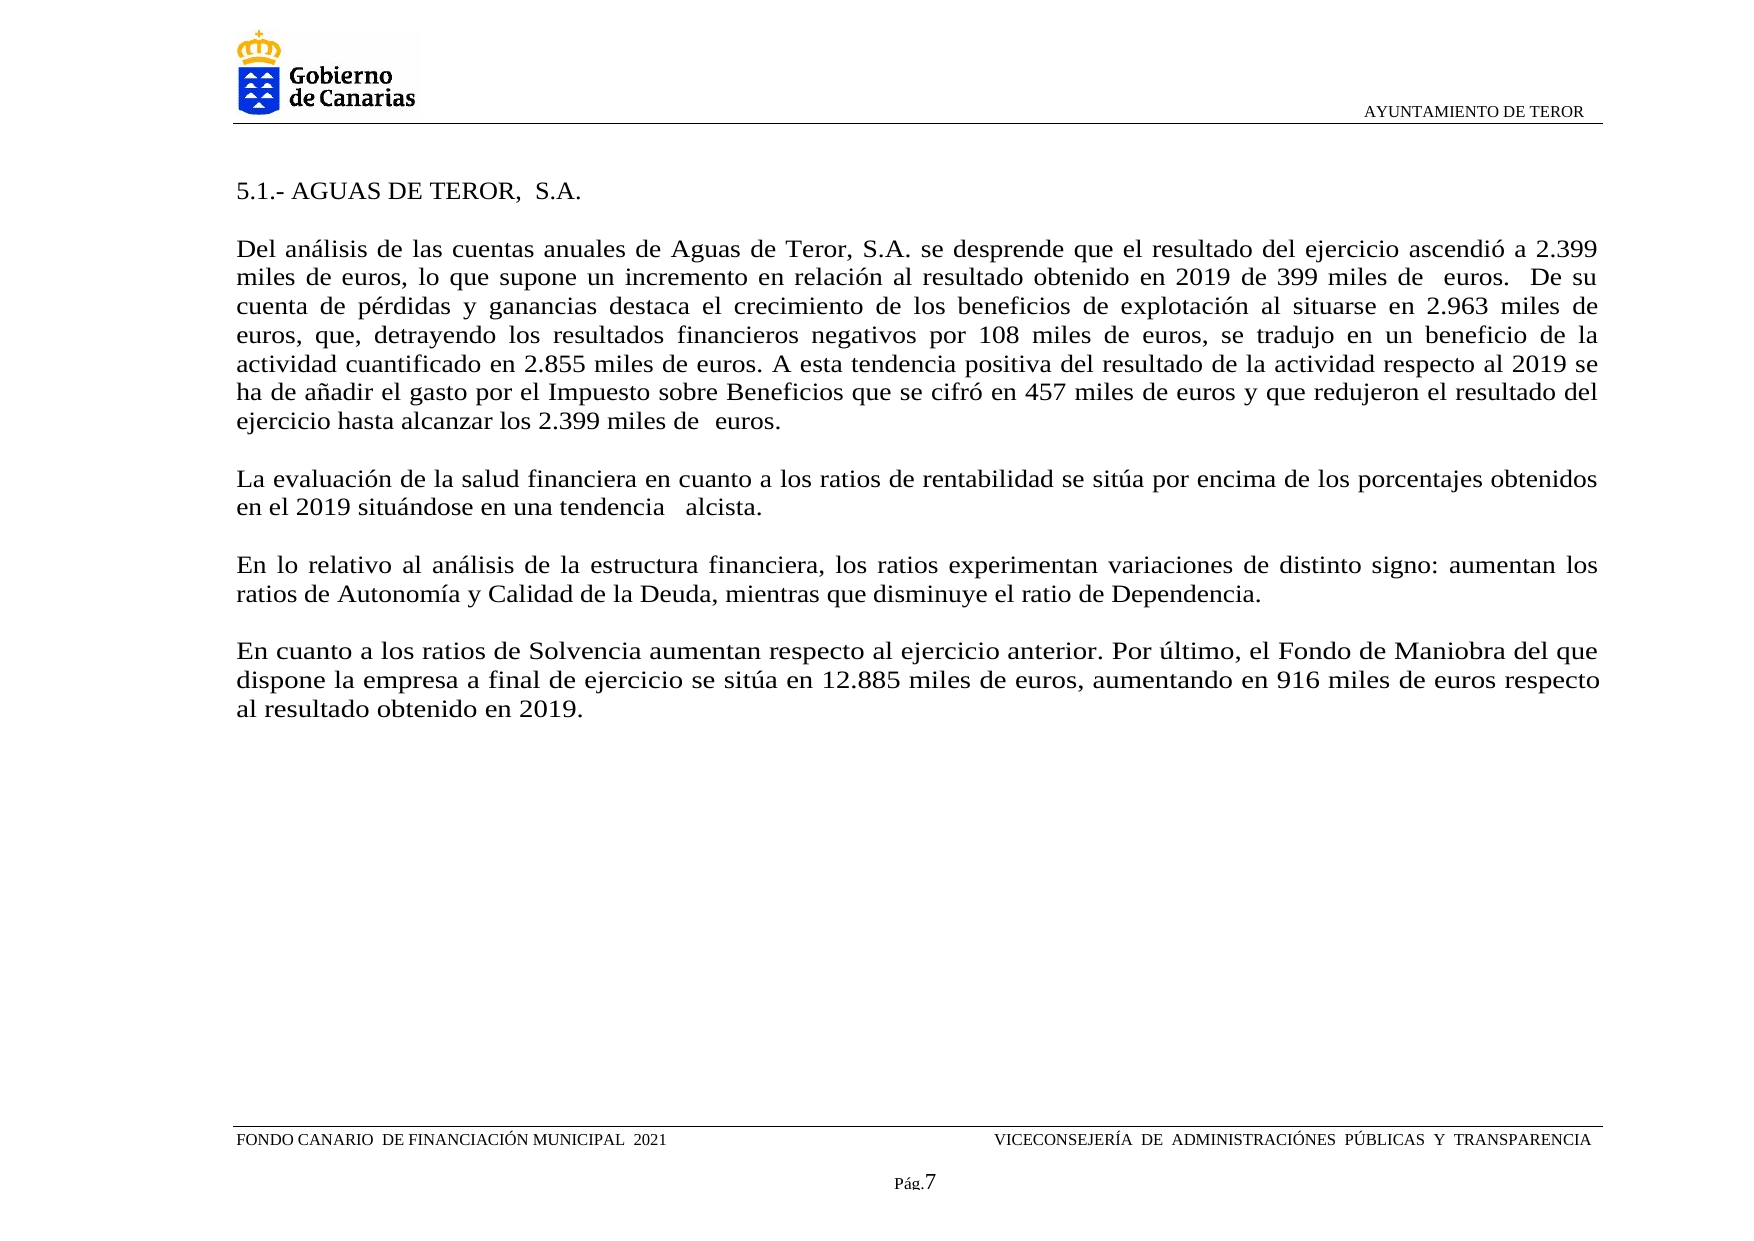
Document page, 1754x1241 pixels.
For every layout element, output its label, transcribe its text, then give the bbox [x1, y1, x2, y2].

text 5.1.- AGUAS DE TEROR, S.A. [236, 176, 1614, 205]
text La evaluación de la salud financiera en cuanto a los ratios de rentabilidad se sitúa por encima de los porcentajes obtenidos en el 2019 situándose en una tendencia alcista. [236, 464, 1600, 521]
text Del análisis de las cuentas anuales de Aguas de Teror, S.A. se desprende que el resultado del ejercicio ascendió a 2.399 miles de euros, lo que supone un incremento en relación al resultado obtenido en 2019 de 399 miles de euros. De su cuenta de pérdidas y ganancias destaca el crecimiento de los beneficios de explotación al situarse en 2.963 miles de euros, que, detrayendo los resultados financieros negativos por 108 miles de euros, se tradujo en un beneficio de la actividad cuantificado en 2.855 miles de euros. A esta tendencia positiva del resultado de la actividad respecto al 2019 se ha de añadir el gasto por el Impuesto sobre Beneficios que se cifró en 457 miles de euros y que redujeron el resultado del ejercicio hasta alcanzar los 2.399 miles de euros. [236, 234, 1600, 435]
text En cuanto a los ratios de Solvencia aumentan respecto al ejercicio anterior. Por último, el Fondo de Maniobra del que dispone la empresa a final de ejercicio se sitúa en 12.885 miles de euros, aumentando en 916 miles de euros respecto al resultado obtenido en 2019. [236, 636, 1600, 722]
text En lo relativo al análisis de la estructura financiera, los ratios experimentan variaciones de distinto signo: aumentan los ratios de Autonomía y Calidad de la Deuda, mientras que disminuye el ratio de Dependencia. [236, 550, 1600, 607]
picture [236, 29, 422, 118]
